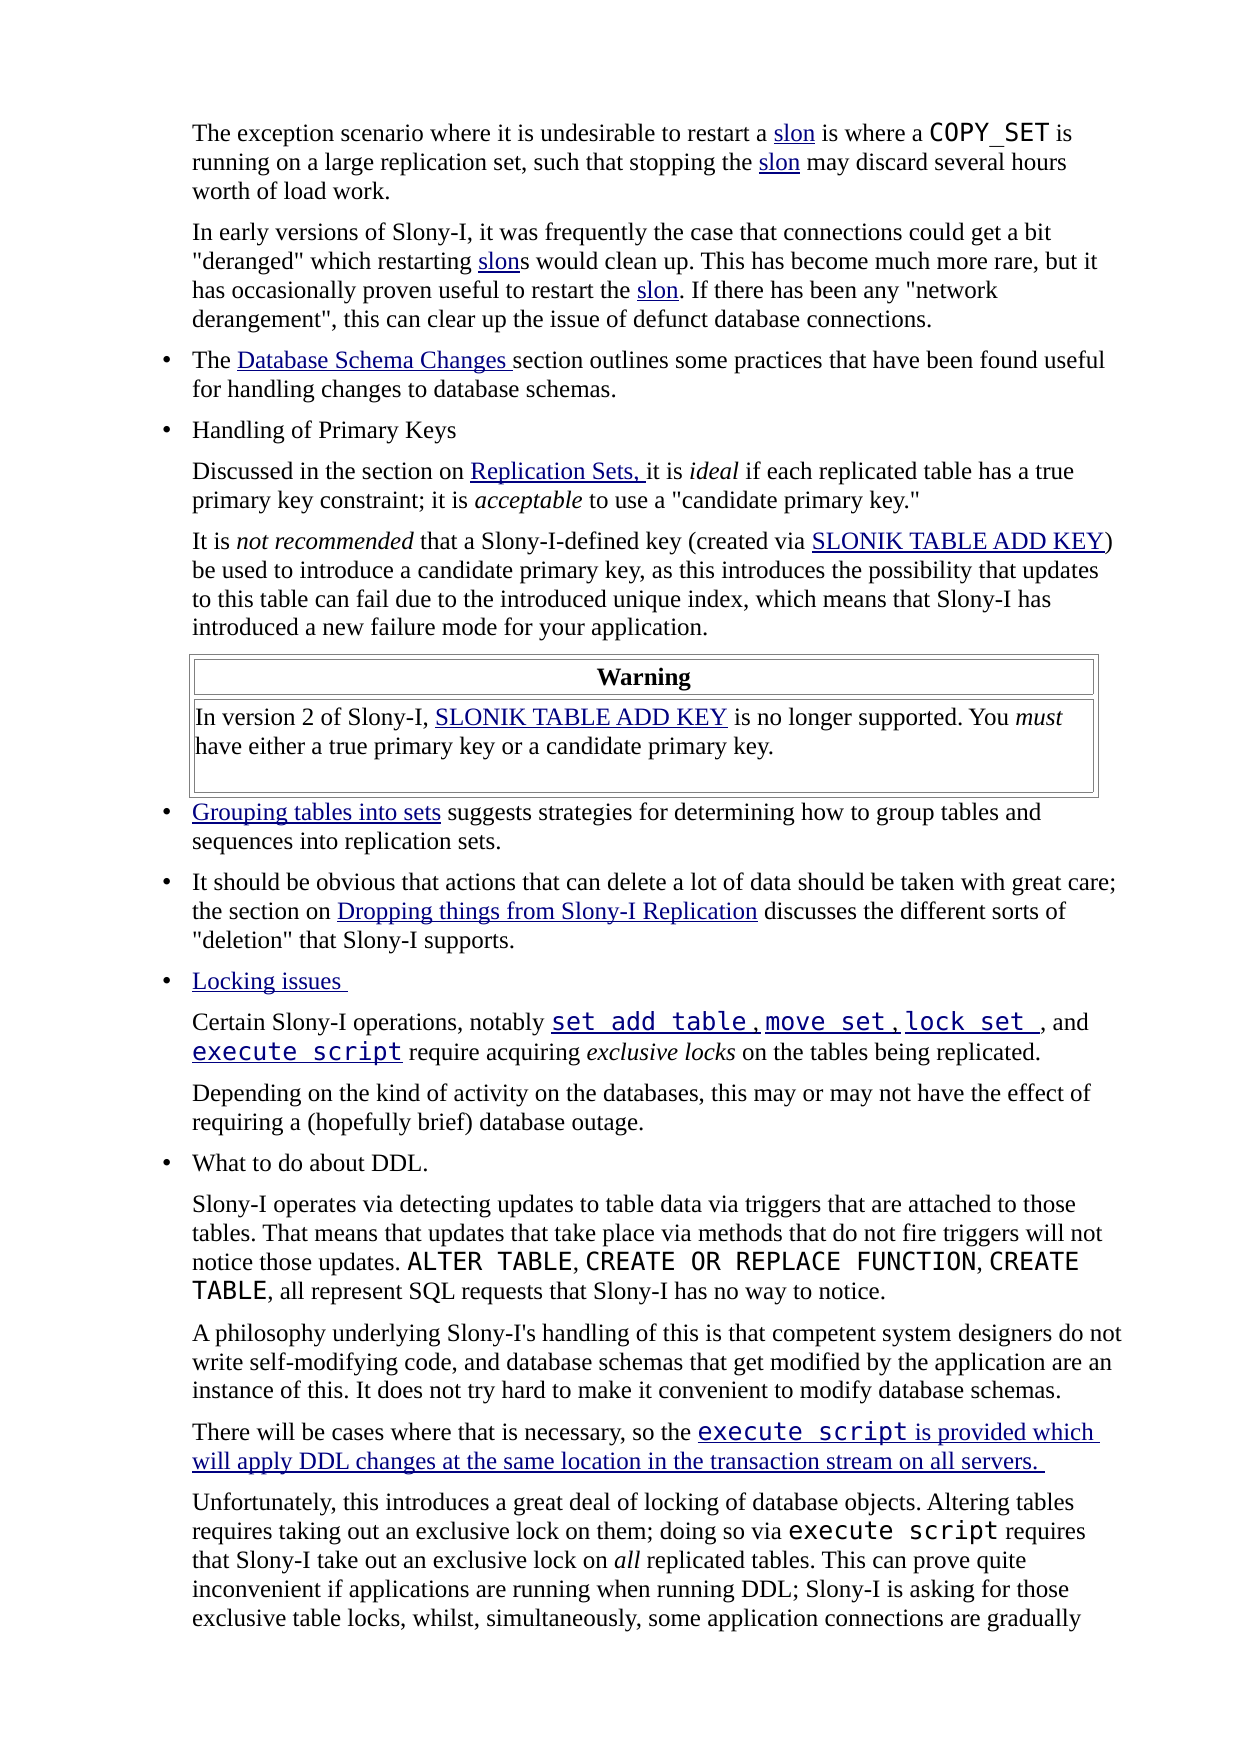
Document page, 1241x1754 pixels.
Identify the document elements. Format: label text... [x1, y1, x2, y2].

list Locking issues [162, 966, 1122, 995]
list What to do about DDL. [162, 1148, 1122, 1177]
list Slony-I operates via detecting updates to table data via triggers that are attached to those tables. That means that updates that take place via methods that do not fire triggers will not notice those updates. ALTER TABLE, CREATE OR REPLACE FUNCTION, CREATE TABLE, all represent SQL requests that Slony-I has no way to notice. [162, 1189, 1122, 1306]
list Unfortunately, this introduces a great deal of locking of database objects. Altering tables requires taking out an exclusive lock on them; doing so via execute script requires that Slony-I take out an exclusive lock on all replicated tables. This can prove quite inconvenient if applications are running when running DDL; Slony-I is asking for those exclusive table locks, whilst, simultaneously, some application connections are gradually [162, 1487, 1122, 1632]
table_cell In version 2 of Slony-I, SLONIK TABLE ADD KEY is no longer supported. You must have either a true primary key or a candidate primary key. [192, 694, 1095, 792]
list Grouping tables into sets suggests strategies for determining how to group tables and sequences into replication sets. [162, 797, 1122, 855]
list Certain Slony-I operations, notably set add table , move set , lock set , and execute script require acquiring exclusive locks on the tables being replicated. [162, 1007, 1122, 1066]
list The exception scenario where it is undesirable to restart a slon is where a COPY_SET is running on a large replication set, such that stopping the slon may discard several hours worth of load work. [162, 118, 1122, 205]
list It is not recommended that a Slony-I-defined key (created via SLONIK TABLE ADD KEY) be used to introduce a candidate primary key, as this introduces the possibility that updates to this table can fail due to the introduced unique index, which means that Slony-I has introduced a new failure mode for your application. [162, 526, 1122, 641]
table_header Warning [192, 655, 1095, 694]
list The Database Schema Changes section outlines some practices that have been found useful for handling changes to database schemas. [162, 345, 1122, 402]
list In early versions of Slony-I, it was frequently the case that connections could get a bit "deranged" which restarting slons would clean up. This has become much more rare, but it has occasionally proven useful to restart the slon. If there has been any "network derangement", this can clear up the issue of defunct database connections. [162, 217, 1122, 332]
list Discussed in the section on Replication Sets, it is ideal if each replicated table has a true primary key constraint; it is acceptable to use a "candidate primary key." [162, 456, 1122, 514]
list Handling of Primary Keys [162, 415, 1122, 444]
list A philosophy underlying Slony-I's handling of this is that competent system designers do not write self-modifying code, and database schemas that get modified by the application are an instance of this. It does not try hard to make it convenient to modify database schemas. [162, 1318, 1122, 1404]
list There will be cases where that is necessary, so the execute script is provided which will apply DDL changes at the same location in the transaction stream on all servers. [162, 1417, 1122, 1475]
list Depending on the kind of activity on the databases, this may or may not have the effect of requiring a (hopefully brief) database outage. [162, 1078, 1122, 1136]
list It should be obvious that actions that can delete a lot of data should be taken with great care; the section on Dropping things from Slony-I Replication discusses the different sorts of "deletion" that Slony-I supports. [162, 867, 1122, 953]
